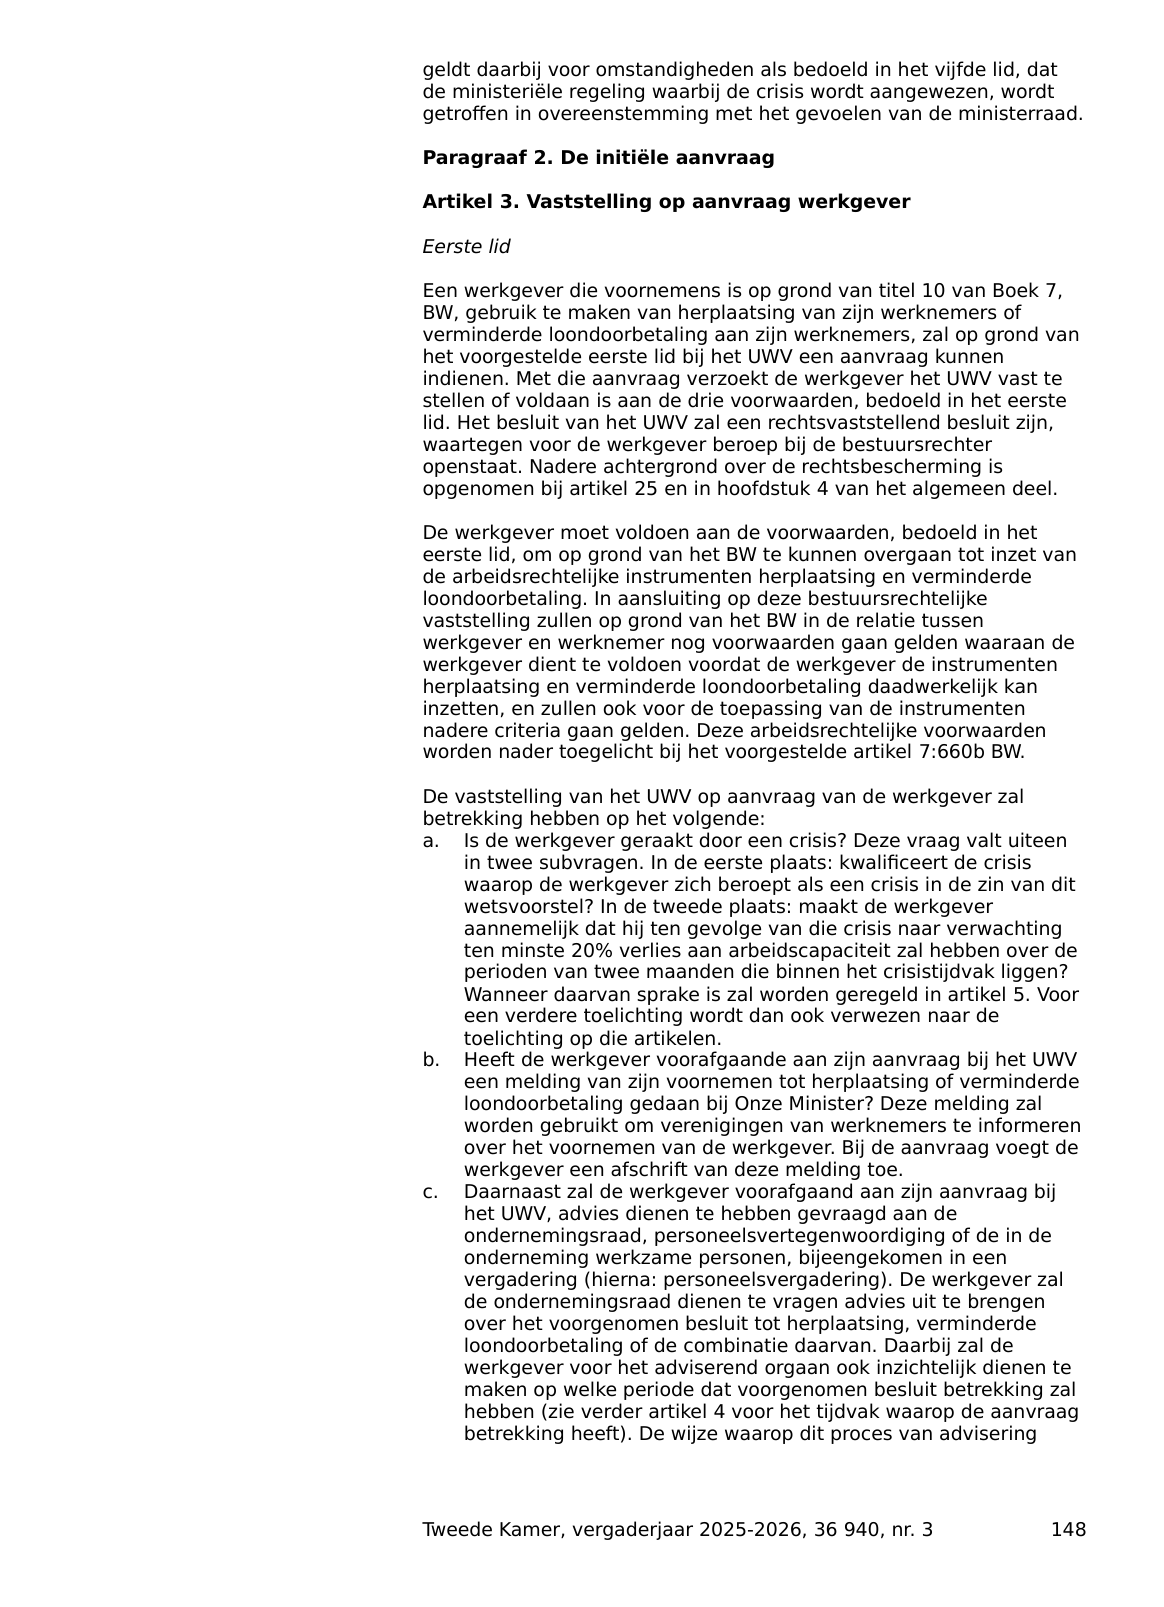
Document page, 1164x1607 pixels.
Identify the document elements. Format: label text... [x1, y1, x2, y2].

subtitle Paragraaf 2. De initiële aanvraag [422, 147, 1087, 169]
subtitle Artikel 3. Vaststelling op aanvraag werkgever [422, 191, 1087, 213]
text c. Daarnaast zal de werkgever voorafgaand aan zijn aanvraag bij het UWV, advies dienen te hebben gevraagd aan de ondernemingsraad, personeelsvertegenwoordiging of de in de onderneming werkzame personen, bijeengekomen in een vergadering (hierna: personeelsvergadering). De werkgever zal de ondernemingsraad dienen te vragen advies uit te brengen over het voorgenomen besluit tot herplaatsing, verminderde loondoorbetaling of de combinatie daarvan. Daarbij zal de werkgever voor het adviserend orgaan ook inzichtelijk dienen te maken op welke periode dat voorgenomen besluit betrekking zal hebben (zie verder artikel 4 voor het tijdvak waarop de aanvraag betrekking heeft). De wijze waarop dit proces van advisering [422, 1181, 1087, 1445]
subtitle Eerste lid [422, 236, 1087, 257]
text a. Is de werkgever geraakt door een crisis? Deze vraag valt uiteen in twee subvragen. In de eerste plaats: kwalificeert de crisis waarop de werkgever zich beroept als een crisis in de zin van dit wetsvoorstel? In de tweede plaats: maakt de werkgever aannemelijk dat hij ten gevolge van die crisis naar verwachting ten minste 20% verlies aan arbeidscapaciteit zal hebben over de perioden van twee maanden die binnen het crisistijdvak liggen? Wanneer daarvan sprake is zal worden geregeld in artikel 5. Voor een verdere toelichting wordt dan ook verwezen naar de toelichting op die artikelen. [422, 829, 1087, 1049]
text Een werkgever die voornemens is op grond van titel 10 van Boek 7, BW, gebruik te maken van herplaatsing van zijn werknemers of verminderde loondoorbetaling aan zijn werknemers, zal op grond van het voorgestelde eerste lid bij het UWV een aanvraag kunnen indienen. Met die aanvraag verzoekt de werkgever het UWV vast te stellen of voldaan is aan de drie voorwaarden, bedoeld in het eerste lid. Het besluit van het UWV zal een rechtsvaststellend besluit zijn, waartegen voor de werkgever beroep bij de bestuursrechter openstaat. Nadere achtergrond over de rechtsbescherming is opgenomen bij artikel 25 en in hoofdstuk 4 van het algemeen deel. [422, 280, 1087, 499]
text De werkgever moet voldoen aan de voorwaarden, bedoeld in het eerste lid, om op grond van het BW te kunnen overgaan tot inzet van de arbeidsrechtelijke instrumenten herplaatsing en verminderde loondoorbetaling. In aansluiting op deze bestuursrechtelijke vaststelling zullen op grond van het BW in de relatie tussen werkgever en werknemer nog voorwaarden gaan gelden waaraan de werkgever dient te voldoen voordat de werkgever de instrumenten herplaatsing en verminderde loondoorbetaling daadwerkelijk kan inzetten, en zullen ook voor de toepassing van de instrumenten nadere criteria gaan gelden. Deze arbeidsrechtelijke voorwaarden worden nader toegelicht bij het voorgestelde artikel 7:660b BW. [422, 522, 1087, 763]
text geldt daarbij voor omstandigheden als bedoeld in het vijfde lid, dat de ministeriële regeling waarbij de crisis wordt aangewezen, wordt getroffen in overeenstemming met het gevoelen van de ministerraad. [422, 59, 1087, 125]
text De vaststelling van het UWV op aanvraag van de werkgever zal betrekking hebben op het volgende: [422, 786, 1087, 829]
text b. Heeft de werkgever voorafgaande aan zijn aanvraag bij het UWV een melding van zijn voornemen tot herplaatsing of verminderde loondoorbetaling gedaan bij Onze Minister? Deze melding zal worden gebruikt om verenigingen van werknemers te informeren over het voornemen van de werkgever. Bij de aanvraag voegt de werkgever een afschrift van deze melding toe. [422, 1049, 1087, 1181]
